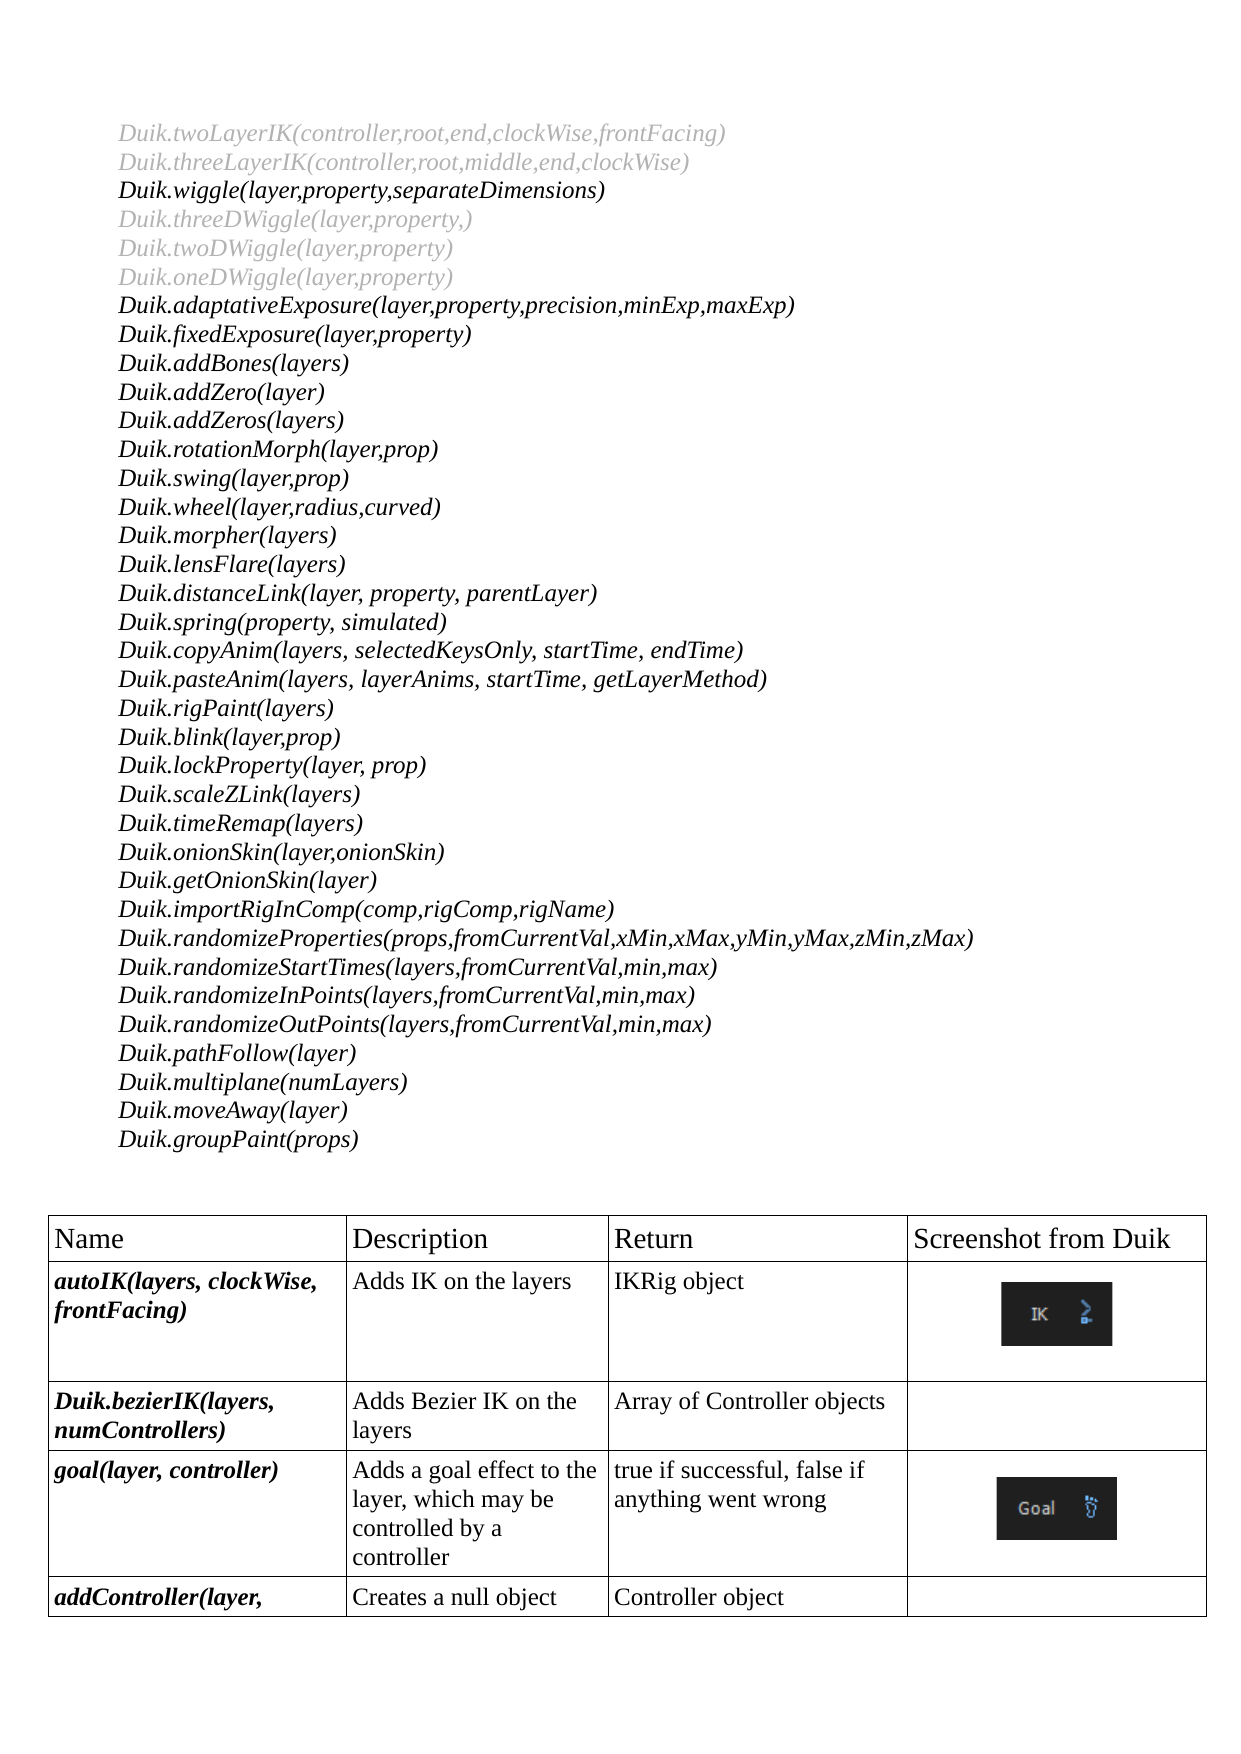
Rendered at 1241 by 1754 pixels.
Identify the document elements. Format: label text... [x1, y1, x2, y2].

text Duik.moveAway(layer) [118, 1096, 1122, 1124]
text Duik.importRigInComp(comp,rigComp,rigName) [118, 894, 1122, 923]
table_header Name [49, 1216, 346, 1261]
table_header Screenshot from Duik [908, 1216, 1206, 1261]
table_cell [908, 1577, 1206, 1616]
text Duik.threeLayerIK(controller,root,middle,end,clockWise) [118, 147, 1122, 176]
text Duik.pasteAnim(layers, layerAnims, startTime, getLayerMethod) [118, 664, 1122, 693]
table_cell IKRig object [609, 1262, 907, 1381]
text Duik.pathFollow(layer) [118, 1038, 1122, 1067]
text Duik.addZeros(layers) [118, 406, 1122, 434]
text Duik.oneDWiggle(layer,property) [118, 262, 1122, 291]
table_cell Array of Controller objects [609, 1382, 907, 1449]
table_cell autoIK(layers, clockWise, frontFacing) [49, 1262, 346, 1381]
text Duik.multiplane(numLayers) [118, 1067, 1122, 1096]
text Duik.randomizeOutPoints(layers,fromCurrentVal,min,max) [118, 1009, 1122, 1038]
table_cell [908, 1382, 1206, 1449]
text Duik.swing(layer,prop) [118, 463, 1122, 492]
text Duik.getOnionSkin(layer) [118, 866, 1122, 894]
text Duik.threeDWiggle(layer,property,) [118, 204, 1122, 233]
text Duik.wiggle(layer,property,separateDimensions) [118, 176, 1122, 204]
table_cell true if successful, false if anything went wrong [609, 1451, 907, 1576]
picture [1001, 1282, 1113, 1346]
picture [996, 1477, 1117, 1540]
text Duik.rigPaint(layers) [118, 693, 1122, 722]
text Duik.lockProperty(layer, prop) [118, 751, 1122, 779]
table_cell Adds Bezier IK on the layers [347, 1382, 608, 1449]
text Duik.adaptativeExposure(layer,property,precision,minExp,maxExp) [118, 291, 1122, 319]
table_cell addController(layer, [49, 1577, 346, 1616]
table_cell [908, 1451, 1206, 1576]
text Duik.copyAnim(layers, selectedKeysOnly, startTime, endTime) [118, 636, 1122, 664]
text Duik.lensFlare(layers) [118, 549, 1122, 578]
table_cell [908, 1262, 1206, 1381]
table_cell Controller object [609, 1577, 907, 1616]
table_header Return [609, 1216, 907, 1261]
table_cell Duik.bezierIK(layers, numControllers) [49, 1382, 346, 1449]
text Duik.groupPaint(props) [118, 1124, 1122, 1153]
table_header Description [347, 1216, 608, 1261]
table_cell Adds a goal effect to the layer, which may be controlled by a controller [347, 1451, 608, 1576]
text Duik.randomizeStartTimes(layers,fromCurrentVal,min,max) [118, 952, 1122, 981]
text Duik.timeRemap(layers) [118, 808, 1122, 837]
text Duik.randomizeProperties(props,fromCurrentVal,xMin,xMax,yMin,yMax,zMin,zMax) [118, 923, 1122, 952]
table_cell goal(layer, controller) [49, 1451, 346, 1576]
text Duik.addBones(layers) [118, 348, 1122, 377]
text Duik.morpher(layers) [118, 521, 1122, 549]
text Duik.distanceLink(layer, property, parentLayer) [118, 578, 1122, 607]
table_cell Creates a null object [347, 1577, 608, 1616]
text Duik.twoDWiggle(layer,property) [118, 233, 1122, 262]
text Duik.spring(property, simulated) [118, 607, 1122, 636]
text Duik.addZero(layer) [118, 377, 1122, 406]
text Duik.scaleZLink(layers) [118, 779, 1122, 808]
text Duik.fixedExposure(layer,property) [118, 319, 1122, 348]
text Duik.randomizeInPoints(layers,fromCurrentVal,min,max) [118, 981, 1122, 1009]
table_cell Adds IK on the layers [347, 1262, 608, 1381]
text Duik.twoLayerIK(controller,root,end,clockWise,frontFacing) [118, 118, 1122, 147]
text Duik.onionSkin(layer,onionSkin) [118, 837, 1122, 866]
text Duik.rotationMorph(layer,prop) [118, 434, 1122, 463]
text Duik.blink(layer,prop) [118, 722, 1122, 751]
text Duik.wheel(layer,radius,curved) [118, 492, 1122, 521]
